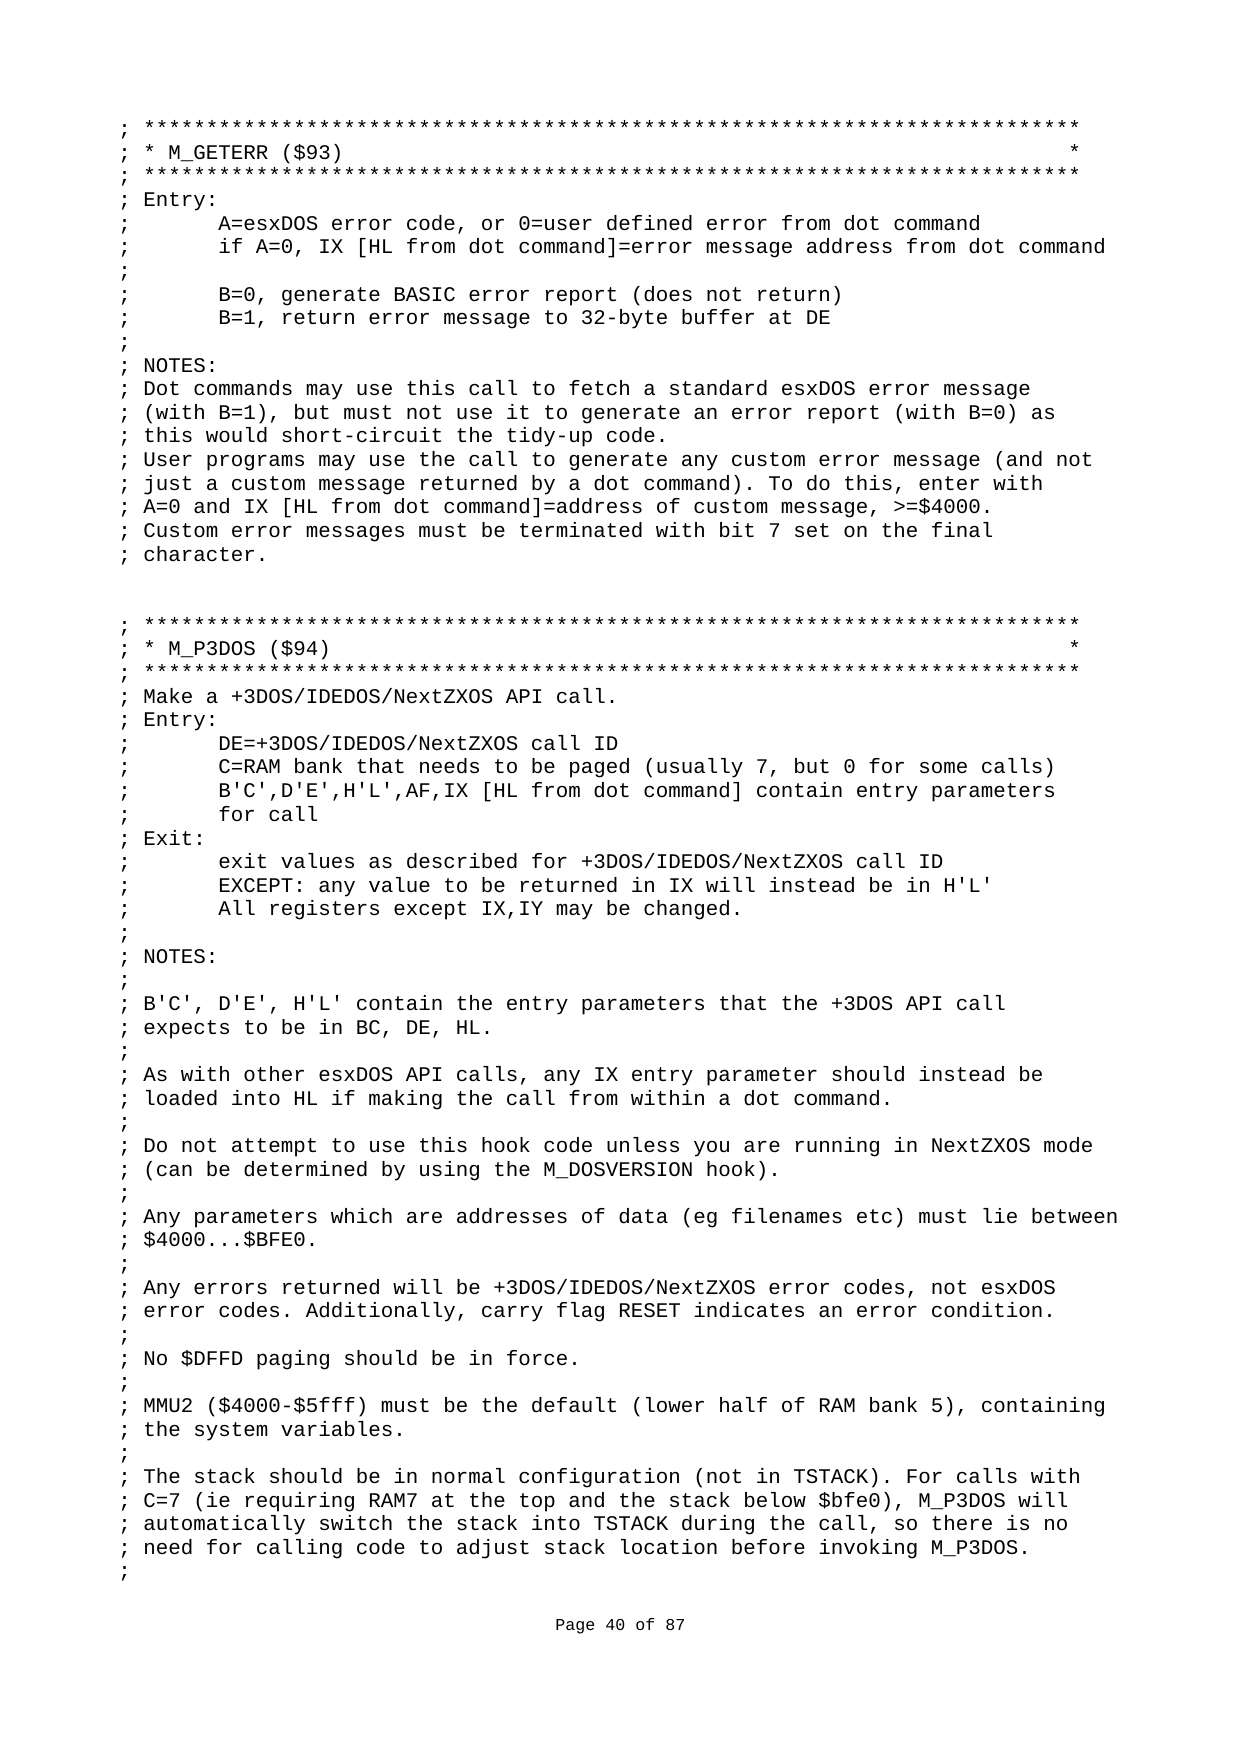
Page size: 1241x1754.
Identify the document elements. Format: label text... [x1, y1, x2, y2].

text ; (can be determined by using the M_DOSVERSION hook). [118, 1158, 1122, 1182]
text ; Custom error messages must be terminated with bit 7 set on the final [118, 520, 1122, 544]
text ; Do not attempt to use this hook code unless you are running in NextZXOS mode [118, 1135, 1122, 1158]
text ; User programs may use the call to generate any custom error message (and not [118, 449, 1122, 473]
text ; [118, 969, 1122, 993]
text ; EXCEPT: any value to be returned in IX will instead be in H'L' [118, 875, 1122, 898]
text ; NOTES: [118, 354, 1122, 378]
text ; C=RAM bank that needs to be paged (usually 7, but 0 for some calls) [118, 757, 1122, 780]
text ; exit values as described for +3DOS/IDEDOS/NextZXOS call ID [118, 851, 1122, 875]
text ; A=0 and IX [HL from dot command]=address of custom message, >=$4000. [118, 496, 1122, 520]
text ; [118, 922, 1122, 946]
text ; * M_P3DOS ($94) * [118, 638, 1122, 662]
text ; error codes. Additionally, carry flag RESET indicates an error condition. [118, 1300, 1122, 1324]
text ; automatically switch the stack into TSTACK during the call, so there is no [118, 1513, 1122, 1537]
text ; Make a +3DOS/IDEDOS/NextZXOS API call. [118, 686, 1122, 709]
text ; DE=+3DOS/IDEDOS/NextZXOS call ID [118, 733, 1122, 757]
text ; [118, 1253, 1122, 1277]
text ; B=0, generate BASIC error report (does not return) [118, 284, 1122, 307]
text ; [118, 1324, 1122, 1348]
text ; expects to be in BC, DE, HL. [118, 1017, 1122, 1040]
text ; [118, 331, 1122, 354]
text ; [118, 1040, 1122, 1064]
text ; As with other esxDOS API calls, any IX entry parameter should instead be [118, 1064, 1122, 1088]
text ; *************************************************************************** [118, 165, 1122, 189]
text ; (with B=1), but must not use it to generate an error report (with B=0) as [118, 402, 1122, 426]
text ; [118, 1182, 1122, 1206]
text ; [118, 1111, 1122, 1135]
text ; Any parameters which are addresses of data (eg filenames etc) must lie between ; $4000...$BFE0. [118, 1206, 1122, 1253]
text ; *************************************************************************** [118, 615, 1122, 638]
text ; B'C',D'E',H'L',AF,IX [HL from dot command] contain entry parameters [118, 780, 1122, 804]
text ; loaded into HL if making the call from within a dot command. [118, 1088, 1122, 1111]
text ; just a custom message returned by a dot command). To do this, enter with [118, 473, 1122, 496]
text ; C=7 (ie requiring RAM7 at the top and the stack below $bfe0), M_P3DOS will [118, 1489, 1122, 1513]
text ; need for calling code to adjust stack location before invoking M_P3DOS. [118, 1537, 1122, 1561]
text ; The stack should be in normal configuration (not in TSTACK). For calls with [118, 1466, 1122, 1489]
text ; *************************************************************************** [118, 118, 1122, 142]
text ; [118, 1561, 1122, 1584]
text ; this would short-circuit the tidy-up code. [118, 426, 1122, 449]
text ; the system variables. [118, 1419, 1122, 1442]
text ; Dot commands may use this call to fetch a standard esxDOS error message [118, 378, 1122, 402]
text ; MMU2 ($4000-$5fff) must be the default (lower half of RAM bank 5), containing [118, 1395, 1122, 1419]
text ; if A=0, IX [HL from dot command]=error message address from dot command [118, 236, 1122, 260]
text ; [118, 260, 1122, 284]
text ; NOTES: [118, 946, 1122, 969]
text ; A=esxDOS error code, or 0=user defined error from dot command [118, 213, 1122, 236]
text ; *************************************************************************** [118, 662, 1122, 686]
text ; [118, 1371, 1122, 1395]
text ; All registers except IX,IY may be changed. [118, 898, 1122, 922]
text ; B'C', D'E', H'L' contain the entry parameters that the +3DOS API call [118, 993, 1122, 1017]
text ; Entry: [118, 709, 1122, 733]
text ; B=1, return error message to 32-byte buffer at DE [118, 307, 1122, 331]
text ; * M_GETERR ($93) * [118, 142, 1122, 165]
text ; Any errors returned will be +3DOS/IDEDOS/NextZXOS error codes, not esxDOS [118, 1277, 1122, 1300]
text ; No $DFFD paging should be in force. [118, 1348, 1122, 1371]
text ; for call [118, 804, 1122, 827]
text ; Entry: [118, 189, 1122, 213]
text ; [118, 1442, 1122, 1466]
text ; Exit: [118, 827, 1122, 851]
text ; character. [118, 544, 1122, 567]
